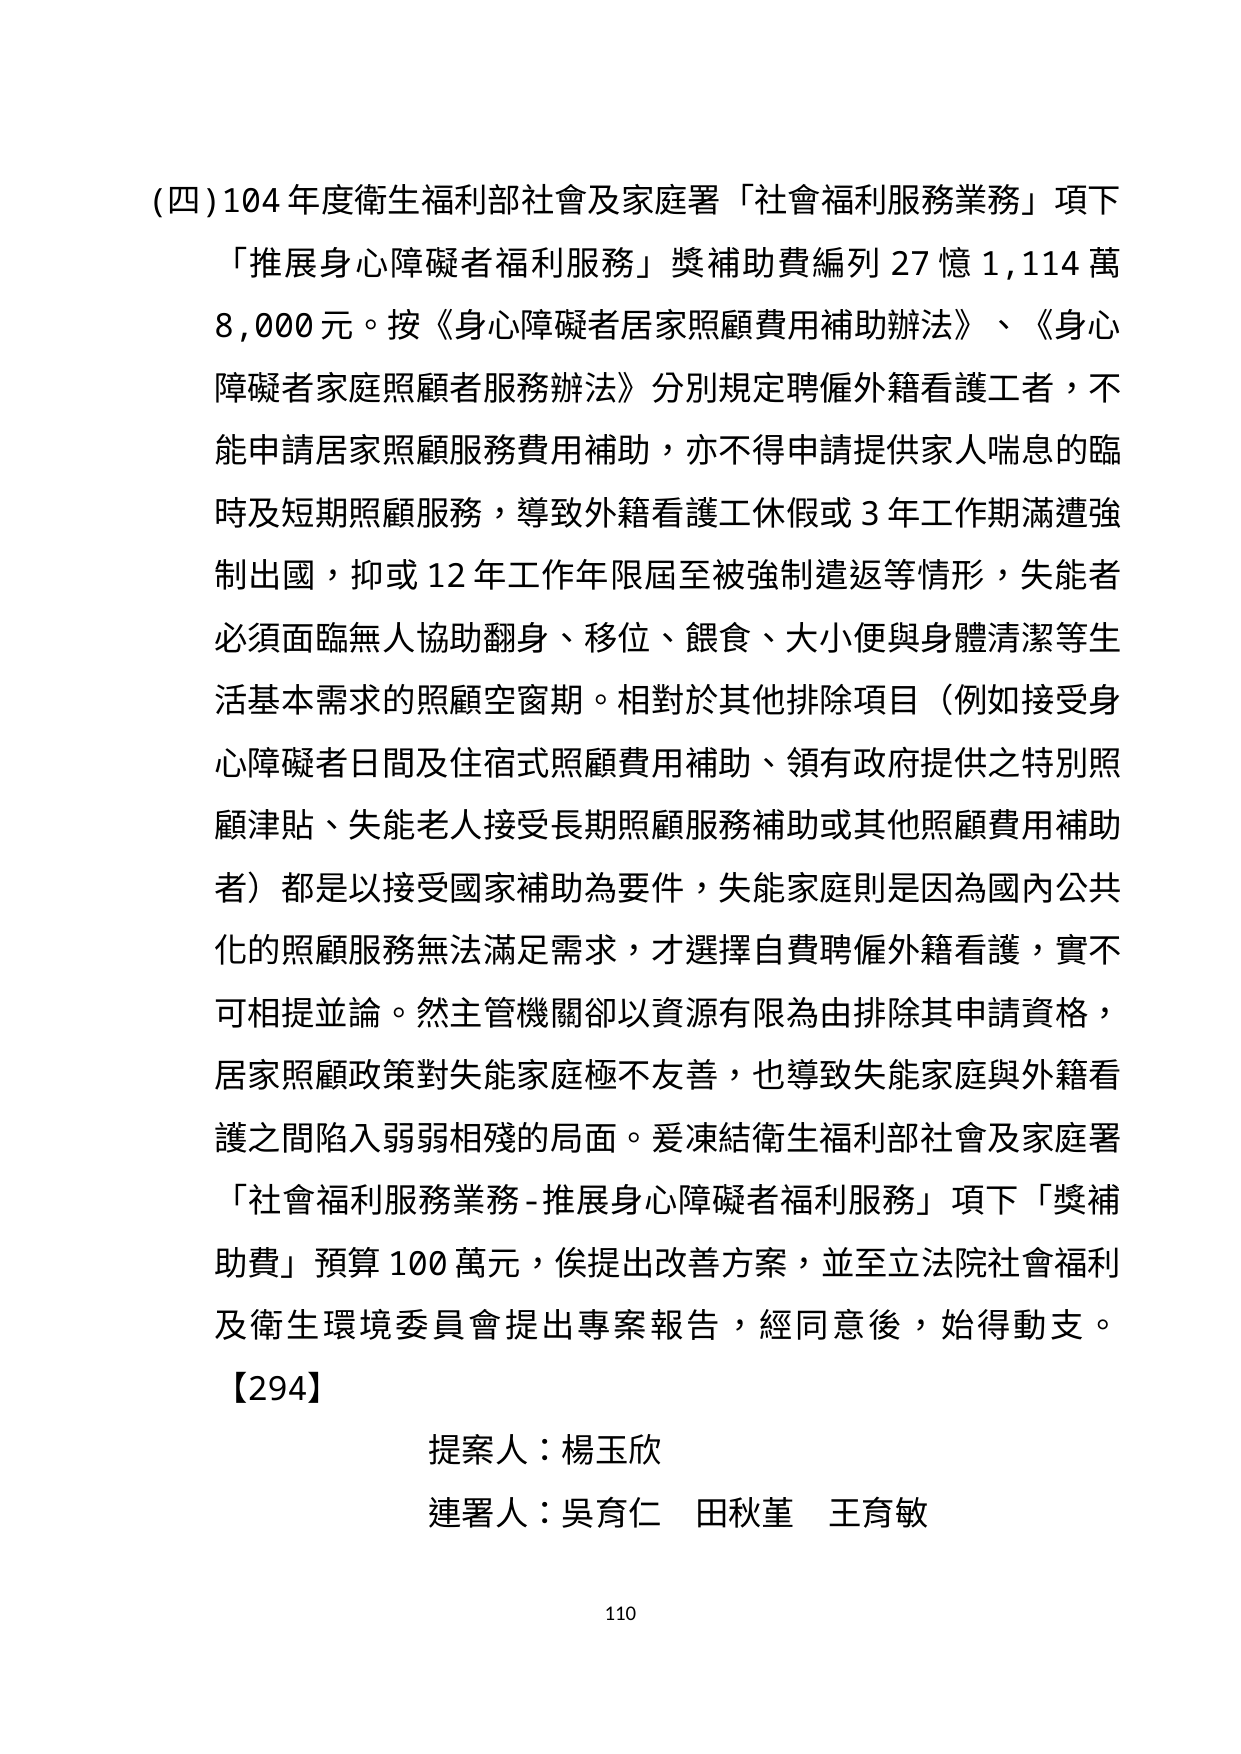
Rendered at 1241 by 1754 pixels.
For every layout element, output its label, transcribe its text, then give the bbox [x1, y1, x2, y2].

text (四)104年度衛生福利部社會及家庭署「社會福利服務業務」項下「推展身心障礙者福利服務」獎補助費編列27憶1,114萬8,000元。按《身心障礙者居家照顧費用補助辦法》、《身心障礙者家庭照顧者服務辦法》分別規定聘僱外籍看護工者，不能申請居家照顧服務費用補助，亦不得申請提供家人喘息的臨時及短期照顧服務，導致外籍看護工休假或3年工作期滿遭強制出國，抑或12年工作年限屆至被強制遣返等情形，失能者必須面臨無人協助翻身、移位、餵食、大小便與身體清潔等生活基本需求的照顧空窗期。相對於其他排除項目（例如接受身心障礙者日間及住宿式照顧費用補助、領有政府提供之特別照顧津貼、失能老人接受長期照顧服務補助或其他照顧費用補助者）都是以接受國家補助為要件，失能家庭則是因為國內公共化的照顧服務無法滿足需求，才選擇自費聘僱外籍看護，實不可相提並論。然主管機關卻以資源有限為由排除其申請資格，居家照顧政策對失能家庭極不友善，也導致失能家庭與外籍看護之間陷入弱弱相殘的局面。爰凍結衛生福利部社會及家庭署「社會福利服務業務-推展身心障礙者福利服務」項下「獎補助費」預算100萬元，俟提出改善方案，並至立法院社會福利及衛生環境委員會提出專案報告，經同意後，始得動支。【294】 [148, 157, 1122, 1407]
text 連署人：吳育仁 田秋堇 王育敏 [151, 1469, 1121, 1532]
text 提案人：楊玉欣 [151, 1407, 1121, 1469]
